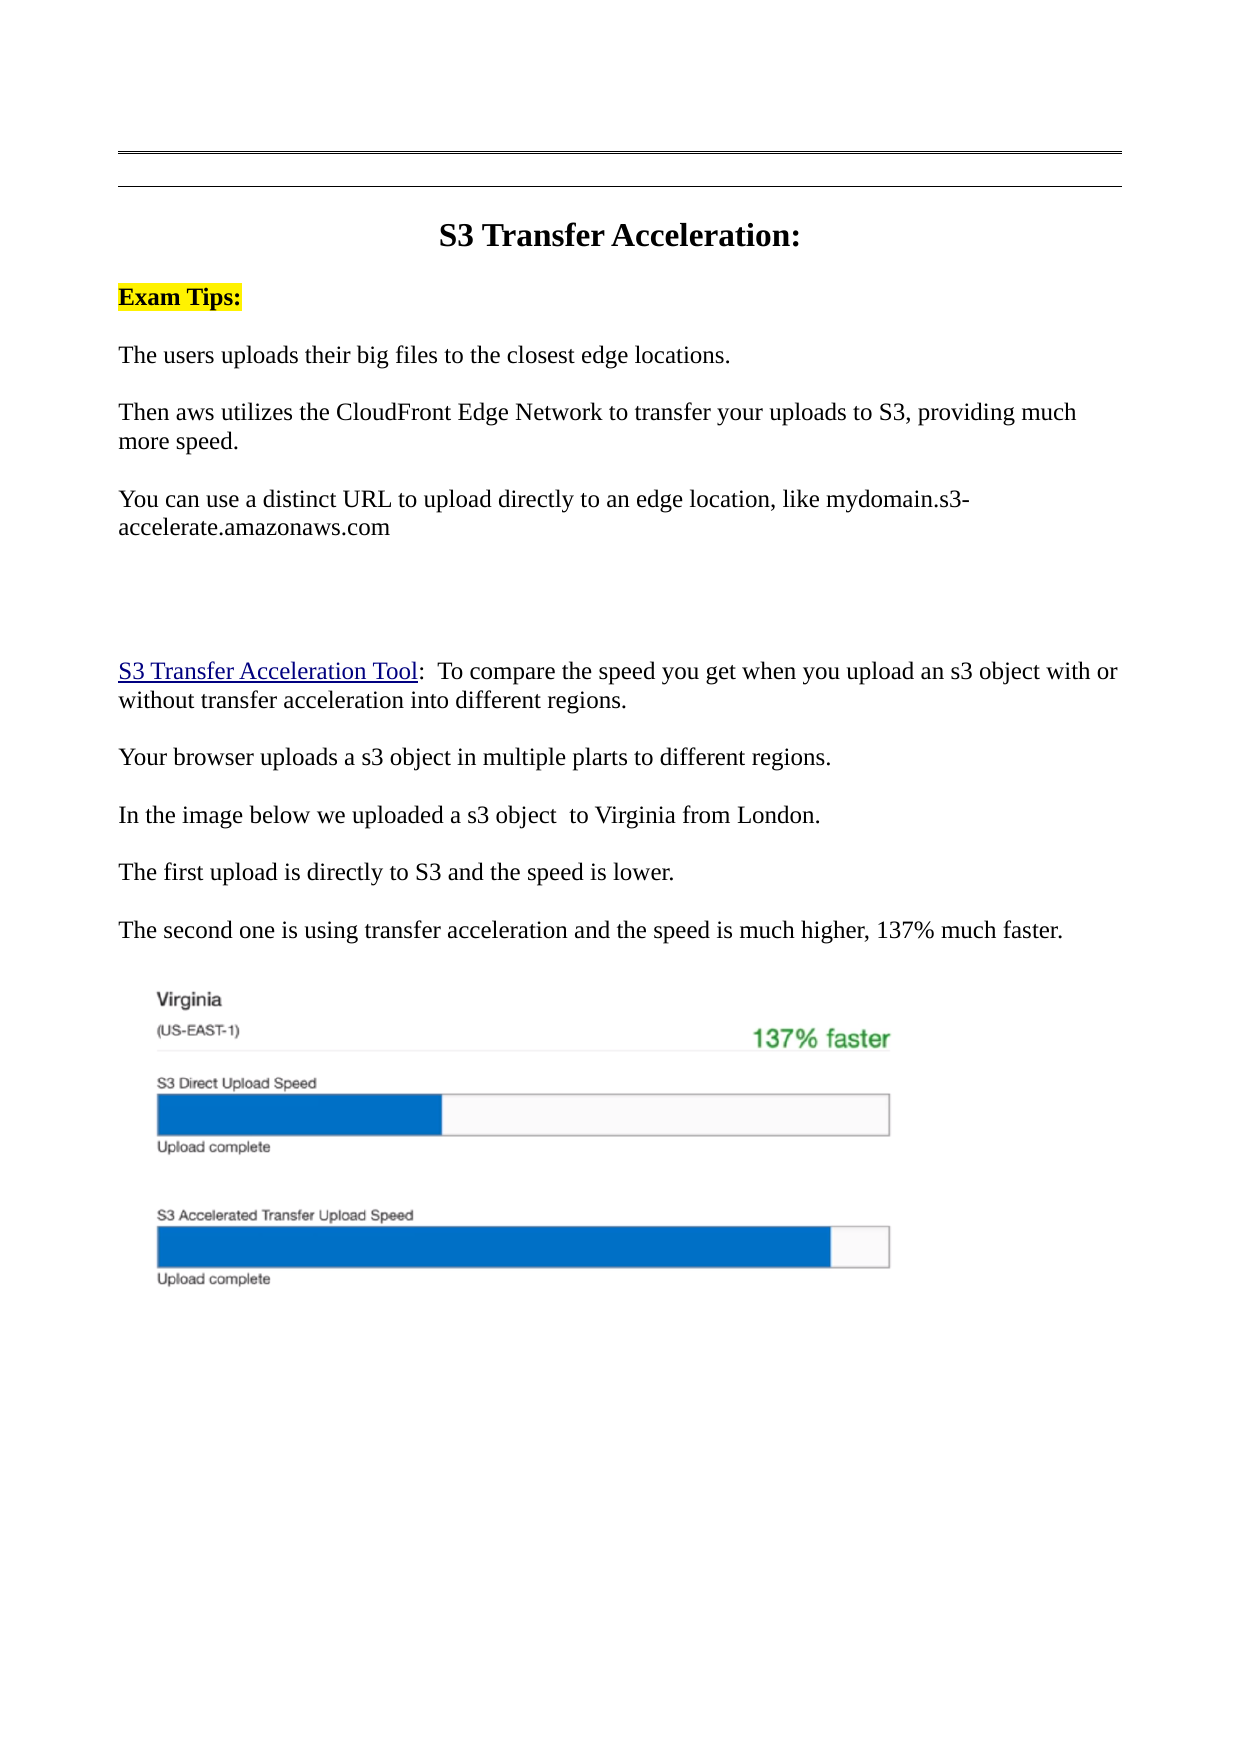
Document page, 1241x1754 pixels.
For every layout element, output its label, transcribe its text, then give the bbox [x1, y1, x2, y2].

text S3 Transfer Acceleration Tool: To compare the speed you get when you upload an s3 object with or without transfer acceleration into different regions. [118, 656, 1122, 714]
text The second one is using transfer acceleration and the speed is much higher, 137% much faster. [118, 915, 1122, 944]
picture [125, 961, 917, 1307]
text Then aws utilizes the CloudFront Edge Network to transfer your uploads to S3, providing much more speed. [118, 397, 1122, 455]
text You can use a distinct URL to upload directly to an edge location, like mydomain.s3-accelerate.amazonaws.com [118, 484, 1122, 541]
text The users uploads their big files to the closest edge locations. [118, 340, 1122, 369]
text In the image below we uploaded a s3 object to Virginia from London. [118, 800, 1122, 829]
text Your browser uploads a s3 object in multiple plarts to different regions. [118, 742, 1122, 771]
text Exam Tips: [118, 282, 1122, 311]
text S3 Transfer Acceleration: [118, 215, 1122, 254]
text The first upload is directly to S3 and the speed is lower. [118, 857, 1122, 886]
